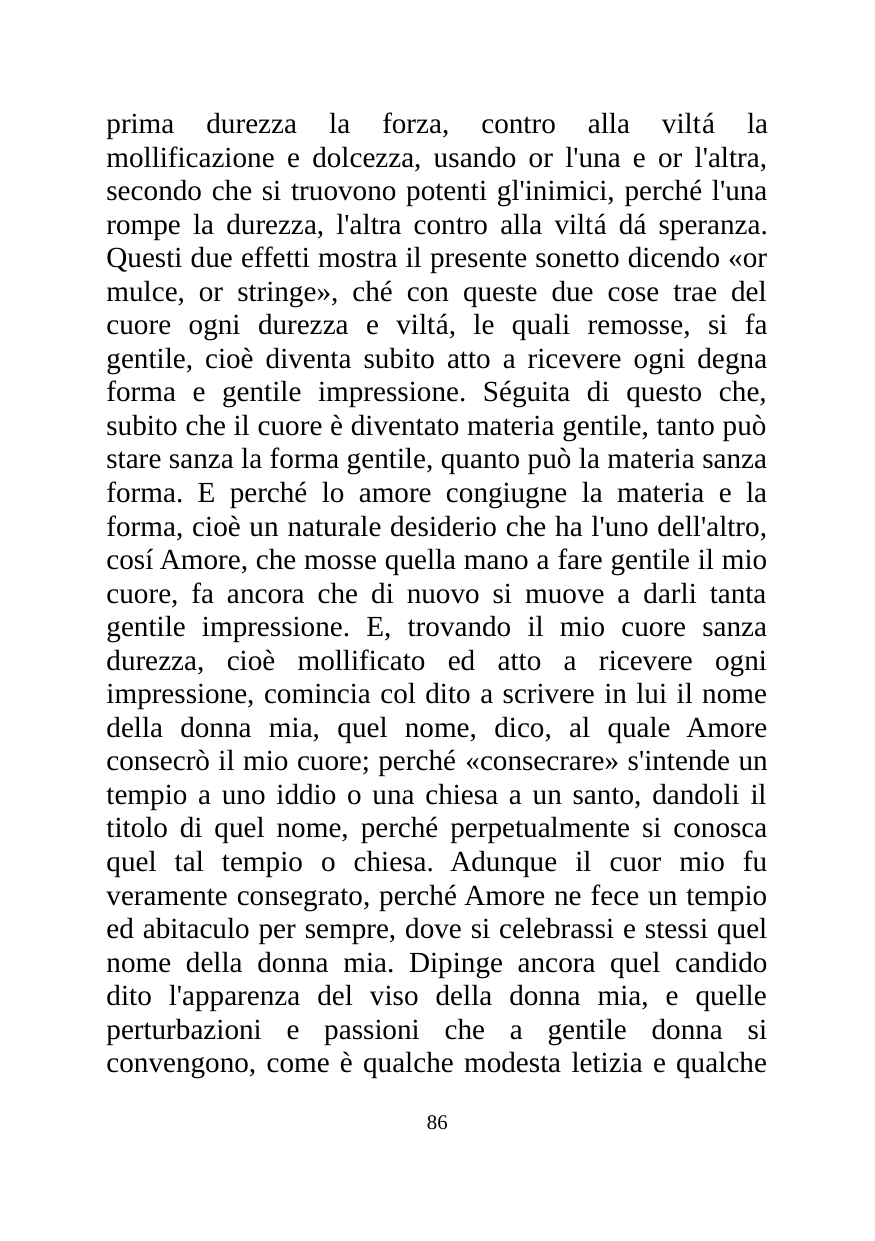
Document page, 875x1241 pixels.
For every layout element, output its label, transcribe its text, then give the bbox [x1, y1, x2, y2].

text prima durezza la forza, contro alla viltá la mollificazione e dolcezza, usando or l'una e or l'altra, secondo che si truovono potenti gl'inimici, perché l'una rompe la durezza, l'altra contro alla viltá dá speranza. Questi due effetti mostra il presente sonetto dicendo «or mulce, or stringe», ché con queste due cose trae del cuore ogni durezza e viltá, le quali remosse, si fa gentile, cioè diventa subito atto a ricevere ogni degna forma e gentile impressione. Séguita di questo che, subito che il cuore è diventato materia gentile, tanto può stare sanza la forma gentile, quanto può la materia sanza forma. E perché lo amore congiugne la materia e la forma, cioè un naturale desiderio che ha l'uno dell'altro, cosí Amore, che mosse quella mano a fare gentile il mio cuore, fa ancora che di nuovo si muove a darli tanta gentile impressione. E, trovando il mio cuore sanza durezza, cioè mollificato ed atto a ricevere ogni impressione, comincia col dito a scrivere in lui il nome della donna mia, quel nome, dico, al quale Amore consecrò il mio cuore; perché «consecrare» s'intende un tempio a uno iddio o una chiesa a un santo, dandoli il titolo di quel nome, perché perpetualmente si conosca quel tal tempio o chiesa. Adunque il cuor mio fu veramente consegrato, perché Amore ne fece un tempio ed abitaculo per sempre, dove si celebrassi e stessi quel nome della donna mia. Dipinge ancora quel candido dito l'apparenza del viso della donna mia, e quelle perturbazioni e passioni che a gentile donna si convengono, come è qualche modesta letizia e qualche [106, 106, 768, 1079]
